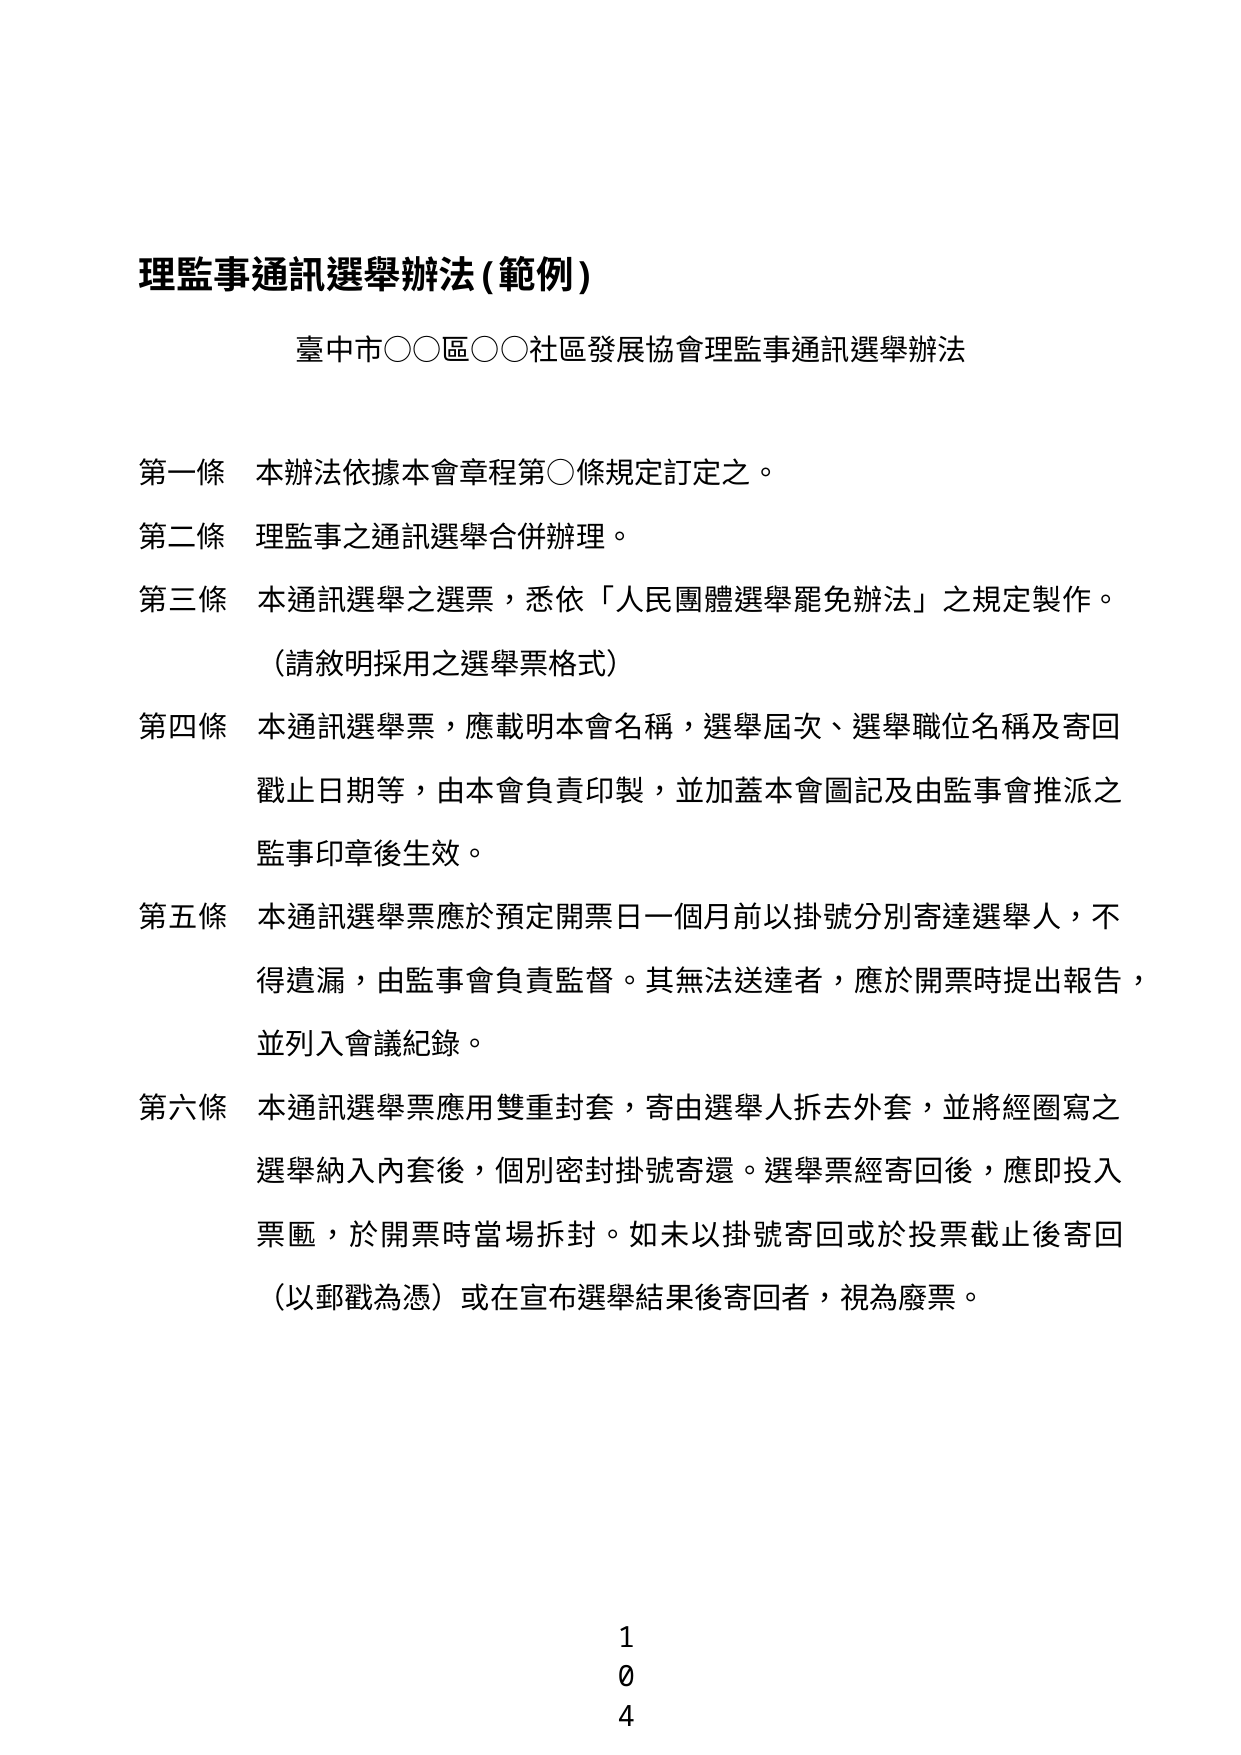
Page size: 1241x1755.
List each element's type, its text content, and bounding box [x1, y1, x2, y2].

text 第三條 本通訊選舉之選票，悉依「人民團體選舉罷免辦法」之規定製作。（請敘明採用之選舉票格式） [138, 577, 1124, 682]
text 第一條 本辦法依據本會章程第○條規定訂定之。 [138, 450, 1124, 492]
text 第四條 本通訊選舉票，應載明本會名稱，選舉屆次、選舉職位名稱及寄回戳止日期等，由本會負責印製，並加蓋本會圖記及由監事會推派之監事印章後生效。 [138, 704, 1124, 873]
text 第五條 本通訊選舉票應於預定開票日一個月前以掛號分別寄達選舉人，不得遺漏，由監事會負責監督。其無法送達者，應於開票時提出報告，並列入會議紀錄。 [138, 894, 1124, 1063]
text 臺中市○○區○○社區發展協會理監事通訊選舉辦法 [138, 327, 1124, 369]
text 理監事通訊選舉辦法(範例) [138, 245, 1124, 300]
text 第二條 理監事之通訊選舉合併辦理。 [138, 513, 1124, 556]
text 第六條 本通訊選舉票應用雙重封套，寄由選舉人拆去外套，並將經圈寫之選舉納入內套後，個別密封掛號寄還。選舉票經寄回後，應即投入票匭，於開票時當場拆封。如未以掛號寄回或於投票截止後寄回（以郵戳為憑）或在宣布選舉結果後寄回者，視為廢票。 [138, 1084, 1124, 1317]
